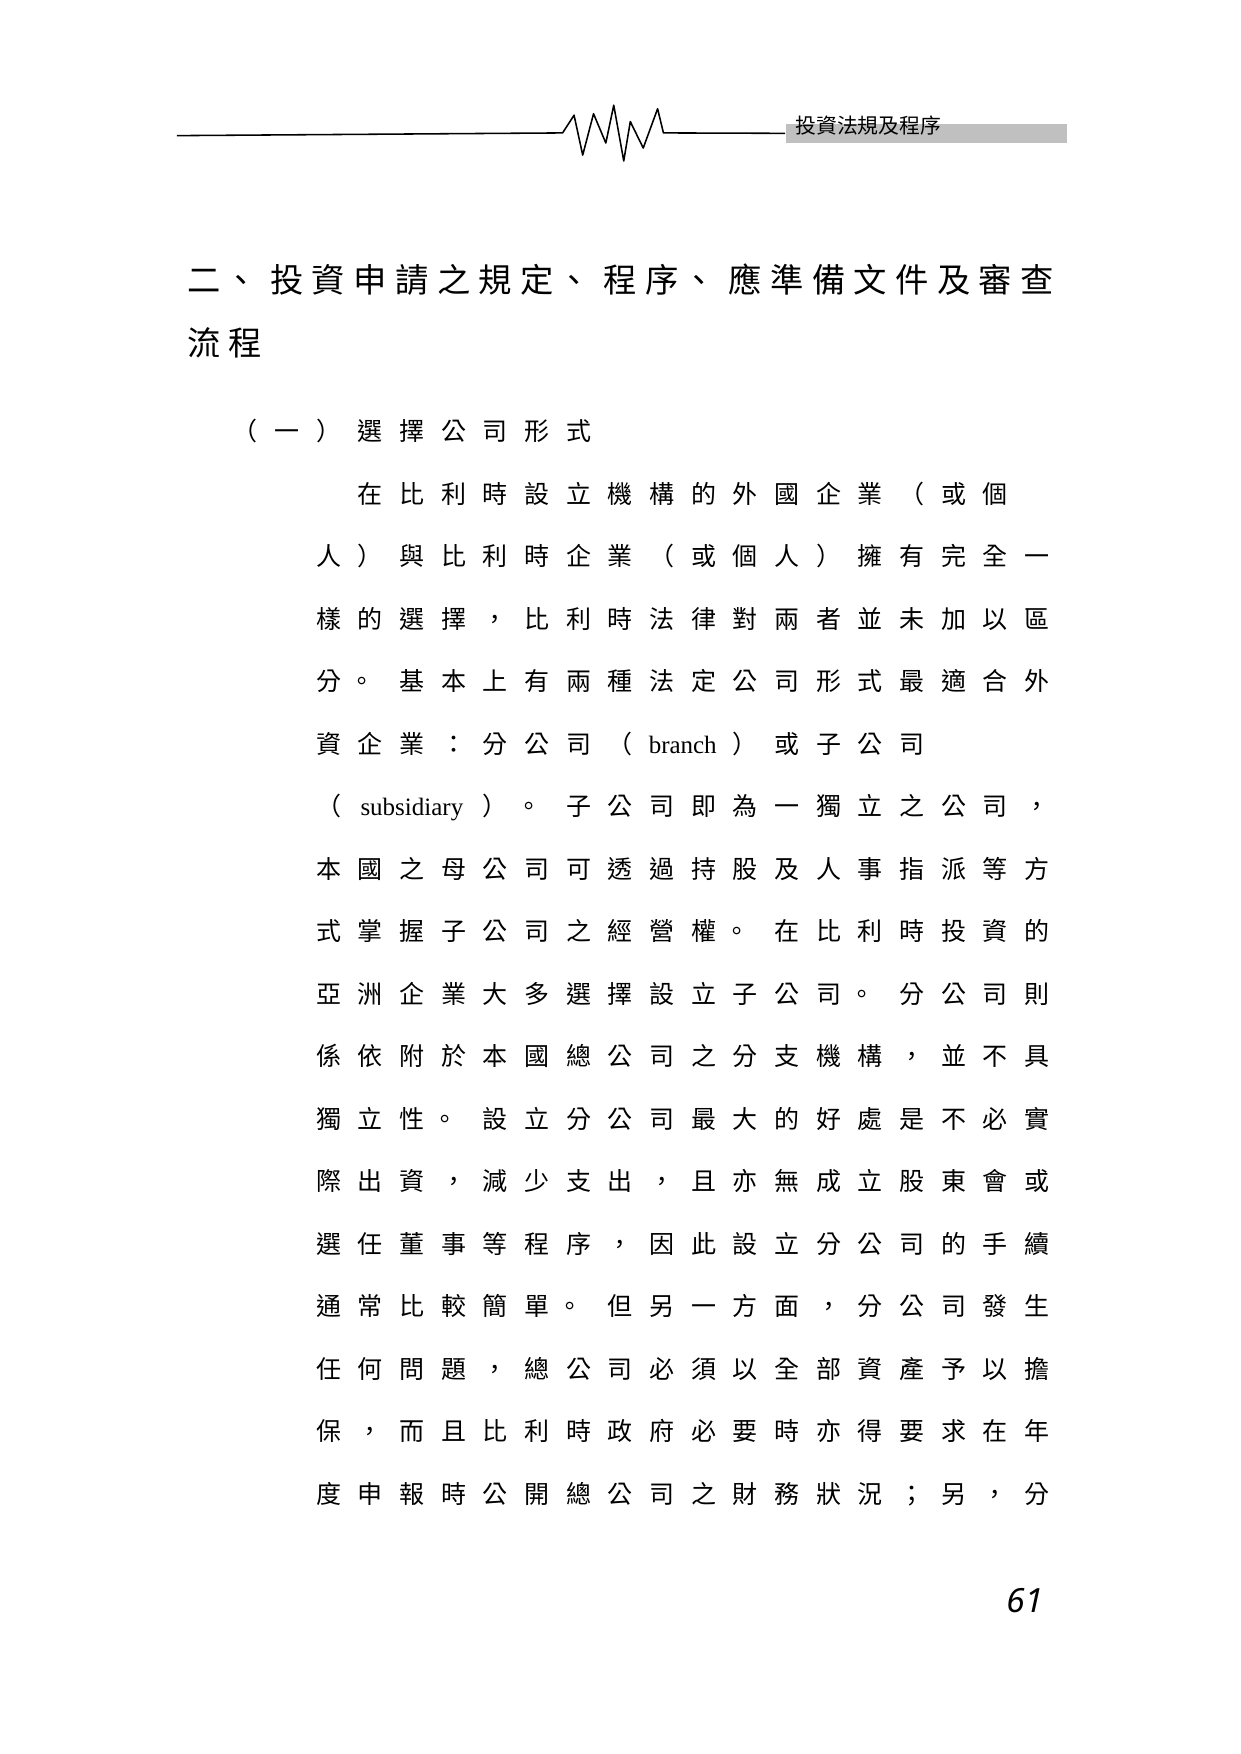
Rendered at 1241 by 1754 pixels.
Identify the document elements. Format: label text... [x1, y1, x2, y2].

text 二、投資申請之規定、程序、應準備文件及審查流程 [183, 236, 1058, 361]
text （一）選擇公司形式 [207, 388, 1058, 451]
text 在比利時設立機構的外國企業（或個人）與比利時企業（或個人）擁有完全一樣的選擇，比利時法律對兩者並未加以區分。基本上有兩種法定公司形式最適合外資企業：分公司（branch）或子公司（subsidiary）。子公司即為一獨立之公司，本國之母公司可透過持股及人事指派等方式掌握子公司之經營權。在比利時投資的亞洲企業大多選擇設立子公司。分公司則係依附於本國總公司之分支機構，並不具獨立性。設立分公司最大的好處是不必實際出資，減少支出，且亦無成立股東會或選任董事等程序，因此設立分公司的手續通常比較簡單。但另一方面，分公司發生任何問題，總公司必須以全部資產予以擔保，而且比利時政府必要時亦得要求在年度申報時公開總公司之財務狀況；另，分 [281, 451, 1058, 1513]
